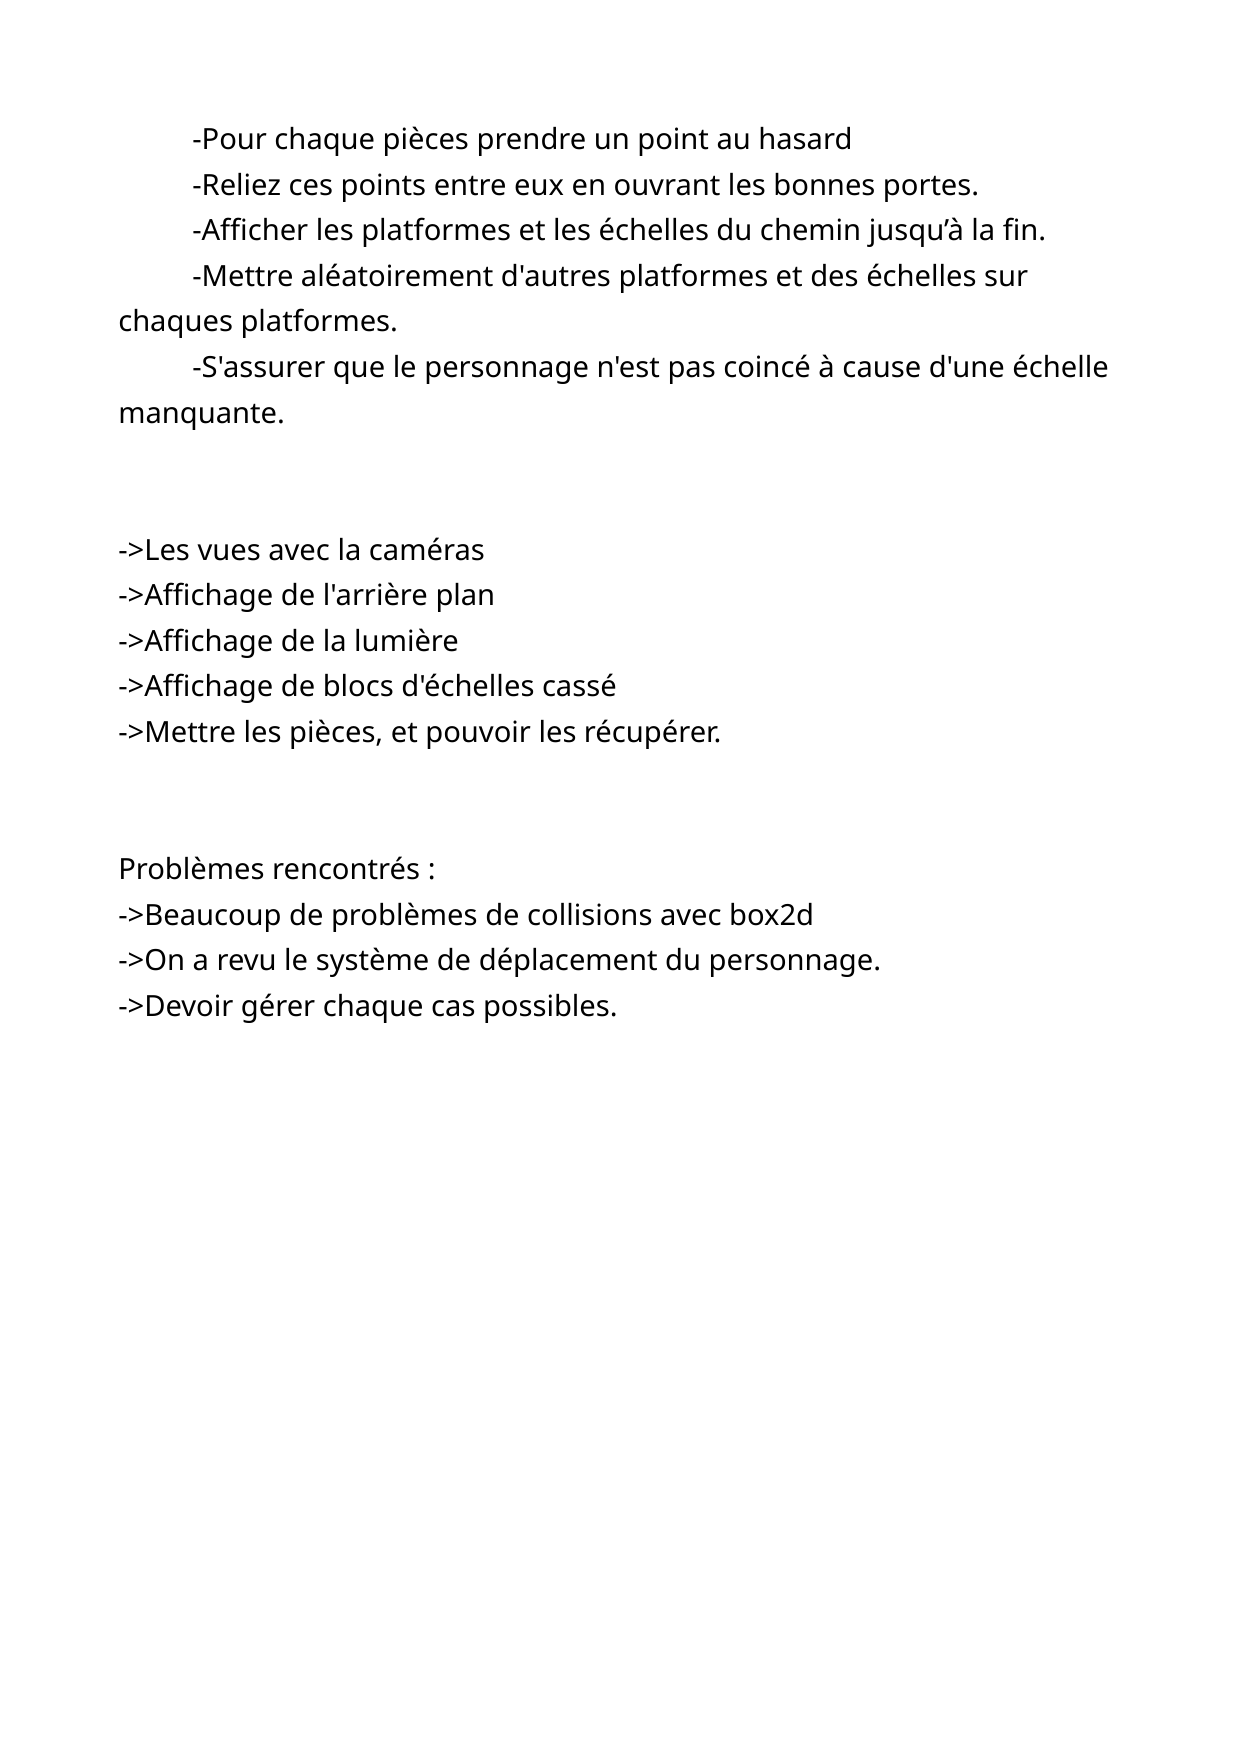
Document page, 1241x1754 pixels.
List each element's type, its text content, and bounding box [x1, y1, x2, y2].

text ->Beaucoup de problèmes de collisions avec box2d [118, 894, 1122, 933]
text -Reliez ces points entre eux en ouvrant les bonnes portes. [118, 164, 1122, 203]
text ->On a revu le système de déplacement du personnage. [118, 939, 1122, 979]
text -S'assurer que le personnage n'est pas coincé à cause d'une échelle manquante. [118, 346, 1122, 432]
text ->Les vues avec la caméras [118, 529, 1122, 568]
text ->Affichage de blocs d'échelles cassé [118, 666, 1122, 705]
text ->Affichage de l'arrière plan [118, 574, 1122, 614]
text -Pour chaque pièces prendre un point au hasard [118, 118, 1122, 158]
text ->Mettre les pièces, et pouvoir les récupérer. [118, 711, 1122, 751]
text -Mettre aléatoirement d'autres platformes et des échelles sur chaques platformes. [118, 255, 1122, 340]
text Problèmes rencontrés : [118, 848, 1122, 888]
text ->Devoir gérer chaque cas possibles. [118, 985, 1122, 1025]
text -Afficher les platformes et les échelles du chemin jusqu’à la fin. [118, 209, 1122, 249]
text ->Affichage de la lumière [118, 620, 1122, 660]
